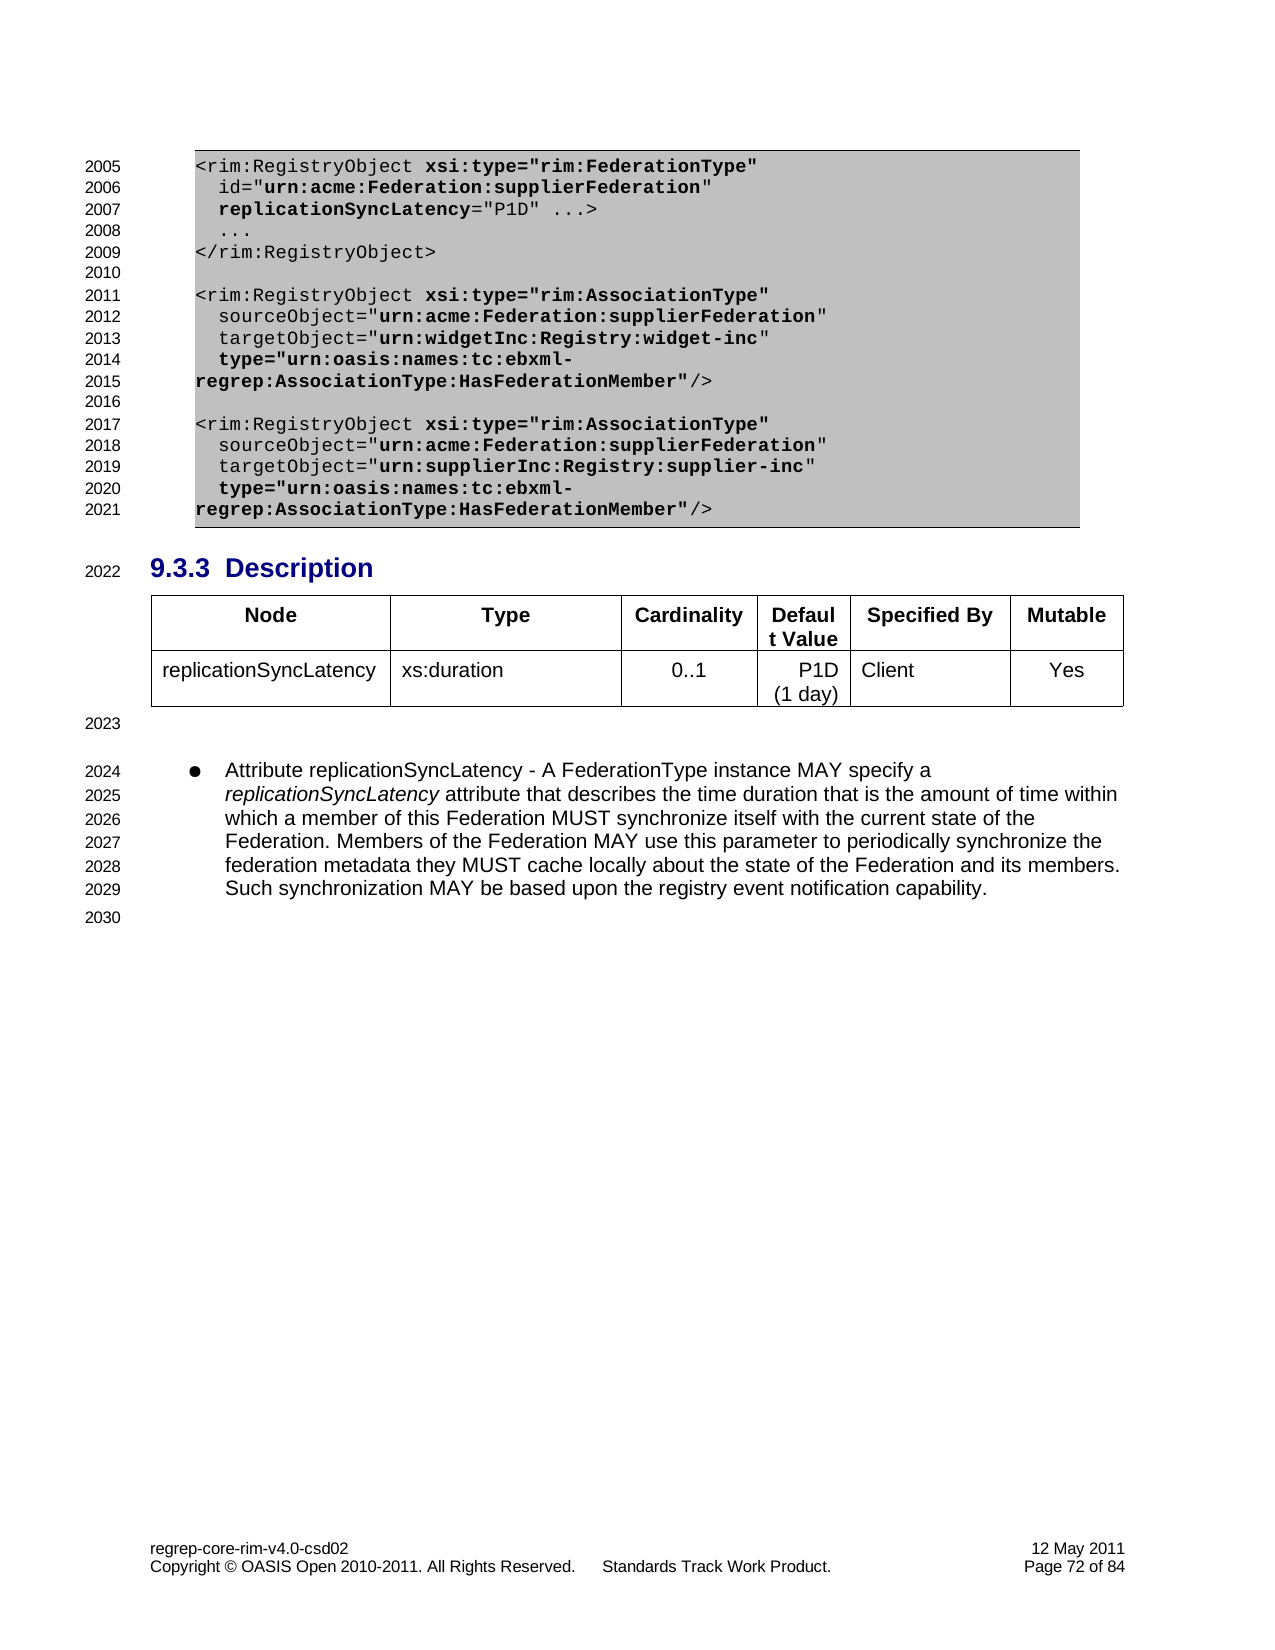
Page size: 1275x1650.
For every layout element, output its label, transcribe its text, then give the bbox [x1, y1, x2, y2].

table_cell 0..1 [622, 651, 757, 706]
table_header Node [152, 596, 390, 650]
text sourceObject="urn:acme:Federation:supplierFederation" [195, 300, 1080, 322]
text type="urn:oasis:names:tc:ebxml-regrep:AssociationType:HasFederationMember"/> [195, 343, 1080, 386]
subtitle Description [150, 552, 1125, 582]
table_cell xs:duration [391, 651, 621, 706]
text targetObject="urn:widgetInc:Registry:widget-inc" [195, 322, 1080, 343]
list Attribute replicationSyncLatency - A FederationType instance MAY specify a replicationSyncLatency attribute that describes the time duration that is the amount of time within which a member of this Federation MUST synchronize itself with the current state of the Federation. Members of the Federation MAY use this parameter to periodically synchronize the federation metadata they MUST cache locally about the state of the Federation and its members. Such synchronization MAY be based upon the registry event notification capability. [187, 759, 1125, 900]
text sourceObject="urn:acme:Federation:supplierFederation" [195, 429, 1080, 450]
table_cell Yes [1011, 651, 1123, 706]
text targetObject="urn:supplierInc:Registry:supplier-inc" [195, 450, 1080, 472]
text id="urn:acme:Federation:supplierFederation" [195, 171, 1080, 193]
text type="urn:oasis:names:tc:ebxml-regrep:AssociationType:HasFederationMember"/> [195, 472, 1080, 527]
table_header Mutable [1011, 596, 1123, 650]
table_header Type [391, 596, 621, 650]
text <rim:RegistryObject xsi:type="rim:AssociationType" [195, 407, 1080, 429]
text <rim:RegistryObject xsi:type="rim:FederationType" [195, 151, 1080, 171]
text ... [195, 214, 1080, 236]
table_cell replicationSyncLatency [152, 651, 390, 706]
table_header Cardinality [622, 596, 757, 650]
text <rim:RegistryObject xsi:type="rim:AssociationType" [195, 279, 1080, 300]
table_cell Client [851, 651, 1010, 706]
text replicationSyncLatency="P1D" ...> [195, 193, 1080, 214]
table_header Specified By [851, 596, 1010, 650]
text </rim:RegistryObject> [195, 236, 1080, 257]
table_cell P1D (1 day) [758, 651, 850, 706]
table_header Default Value [758, 596, 850, 650]
